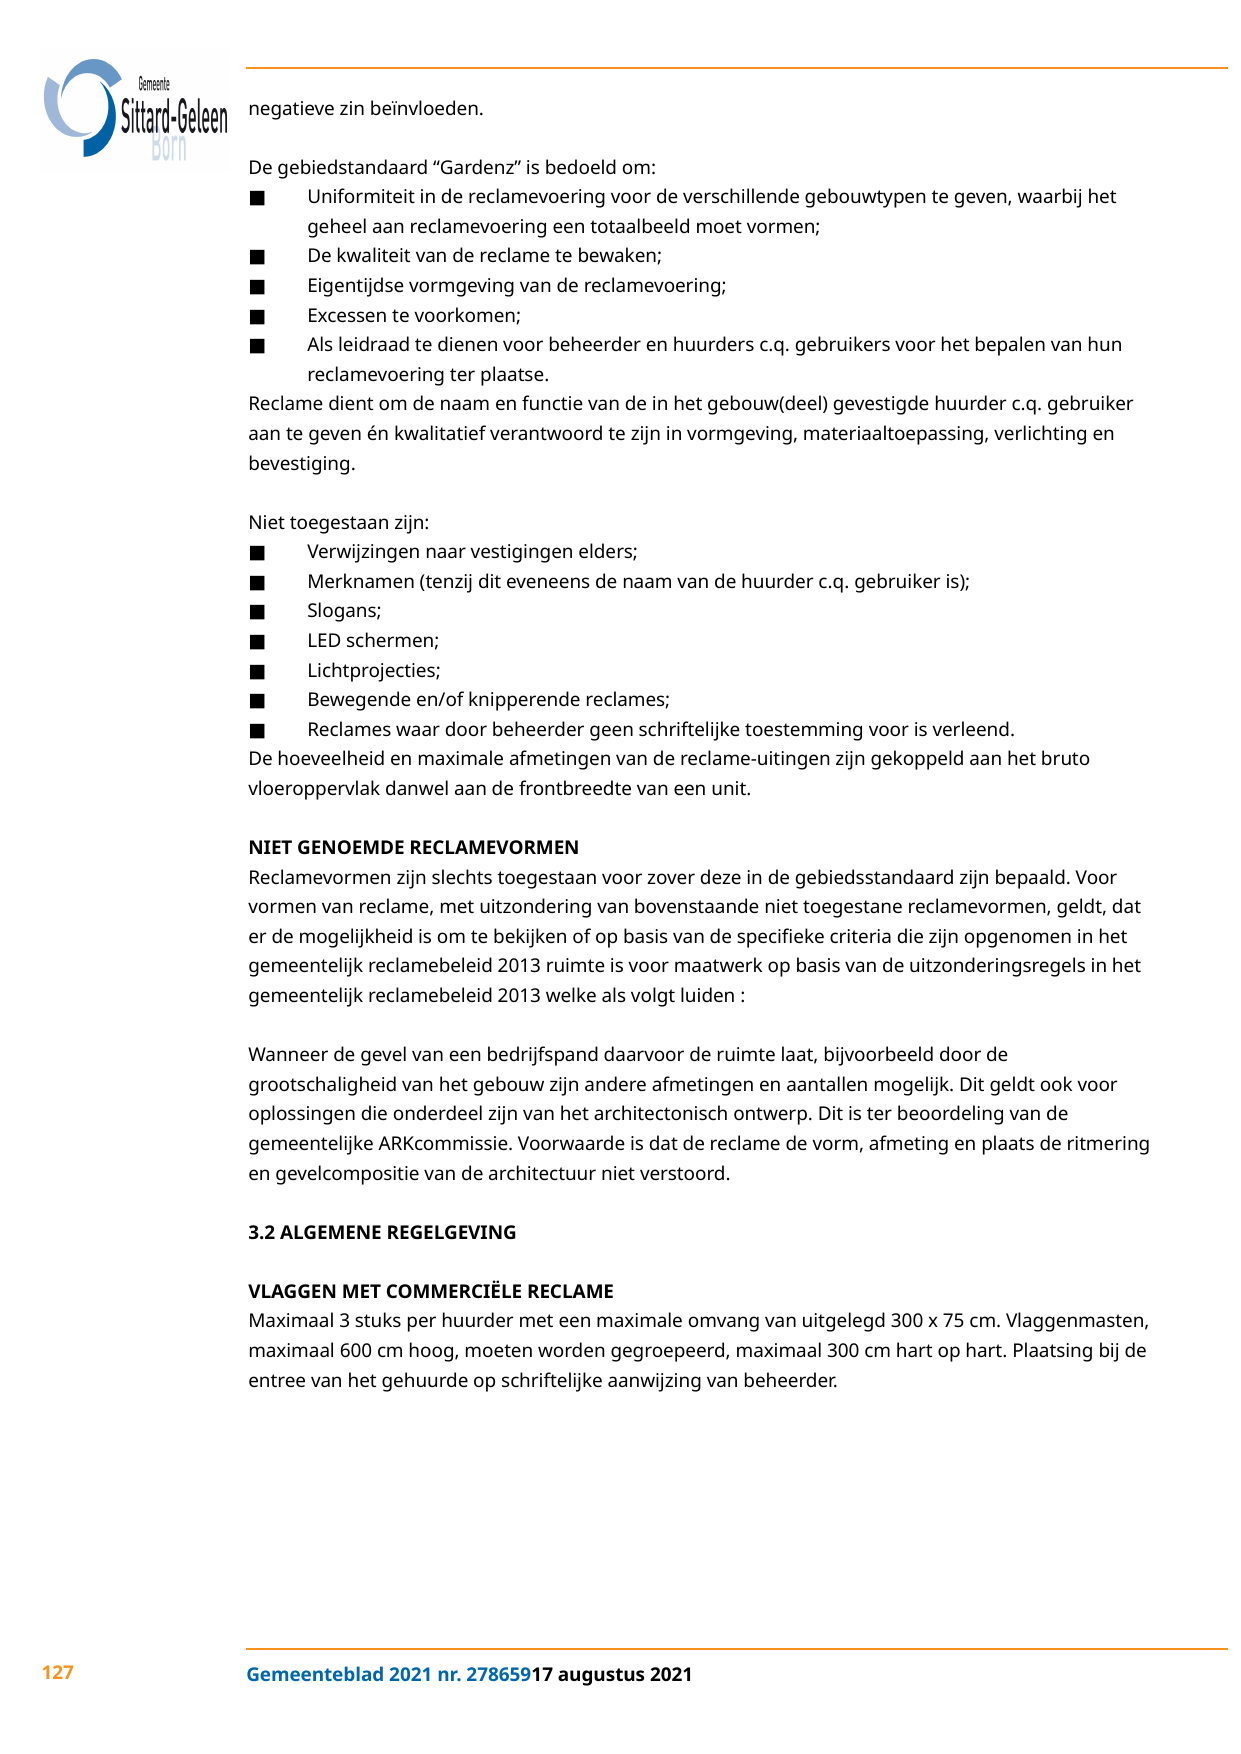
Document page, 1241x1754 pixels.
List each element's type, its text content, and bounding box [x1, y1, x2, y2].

text negatieve zin beïnvloeden. [248, 95, 1152, 121]
picture [41, 47, 231, 172]
text Niet toegestaan zijn: [248, 509, 1152, 535]
list De kwaliteit van de reclame te bewaken; [248, 243, 1152, 268]
list Slogans; [248, 598, 1152, 623]
text NIET GENOEMDE RECLAMEVORMEN [248, 834, 1152, 860]
list LED schermen; [248, 627, 1152, 653]
list Excessen te voorkomen; [248, 302, 1152, 328]
list Eigentijdse vormgeving van de reclamevoering; [248, 272, 1152, 298]
list Als leidraad te dienen voor beheerder en huurders c.q. gebruikers voor het bepalen van hun reclamevoering ter plaatse. [248, 331, 1152, 387]
list Uniformiteit in de reclamevoering voor de verschillende gebouwtypen te geven, waarbij het geheel aan reclamevoering een totaalbeeld moet vormen; [248, 183, 1152, 239]
text Reclame dient om de naam en functie van de in het gebouw(deel) gevestigde huurder c.q. gebruiker aan te geven én kwalitatief verantwoord te zijn in vormgeving, materiaaltoepassing, verlichting en bevestiging. [248, 391, 1152, 476]
text VLAGGEN MET COMMERCIËLE RECLAME [248, 1278, 1152, 1304]
list Bewegende en/of knipperende reclames; [248, 686, 1152, 712]
text Maximaal 3 stuks per huurder met een maximale omvang van uitgelegd 300 x 75 cm. Vlaggenmasten, maximaal 600 cm hoog, moeten worden gegroepeerd, maximaal 300 cm hart op hart. Plaatsing bij de entree van het gehuurde op schriftelijke aanwijzing van beheerder. [248, 1308, 1152, 1393]
text De gebiedstandaard “Gardenz” is bedoeld om: [248, 154, 1152, 180]
text Reclamevormen zijn slechts toegestaan voor zover deze in de gebiedsstandaard zijn bepaald. Voor vormen van reclame, met uitzondering van bovenstaande niet toegestane reclamevormen, geldt, dat er de mogelijkheid is om te bekijken of op basis van de specifieke criteria die zijn opgenomen in het gemeentelijk reclamebeleid 2013 ruimte is voor maatwerk op basis van de uitzonderingsregels in het gemeentelijk reclamebeleid 2013 welke als volgt luiden : [248, 864, 1152, 1008]
text 3.2 ALGEMENE REGELGEVING [248, 1219, 1152, 1245]
list Reclames waar door beheerder geen schriftelijke toestemming voor is verleend. [248, 716, 1152, 742]
list Lichtprojecties; [248, 657, 1152, 683]
text De hoeveelheid en maximale afmetingen van de reclame-uitingen zijn gekoppeld aan het bruto vloeroppervlak danwel aan de frontbreedte van een unit. [248, 746, 1152, 801]
list Merknamen (tenzij dit eveneens de naam van de huurder c.q. gebruiker is); [248, 568, 1152, 594]
list Verwijzingen naar vestigingen elders; [248, 538, 1152, 564]
text Wanneer de gevel van een bedrijfspand daarvoor de ruimte laat, bijvoorbeeld door de grootschaligheid van het gebouw zijn andere afmetingen en aantallen mogelijk. Dit geldt ook voor oplossingen die onderdeel zijn van het architectonisch ontwerp. Dit is ter beoordeling van de gemeentelijke ARKcommissie. Voorwaarde is dat de reclame de vorm, afmeting en plaats de ritmering en gevelcompositie van de architectuur niet verstoord. [248, 1041, 1152, 1186]
